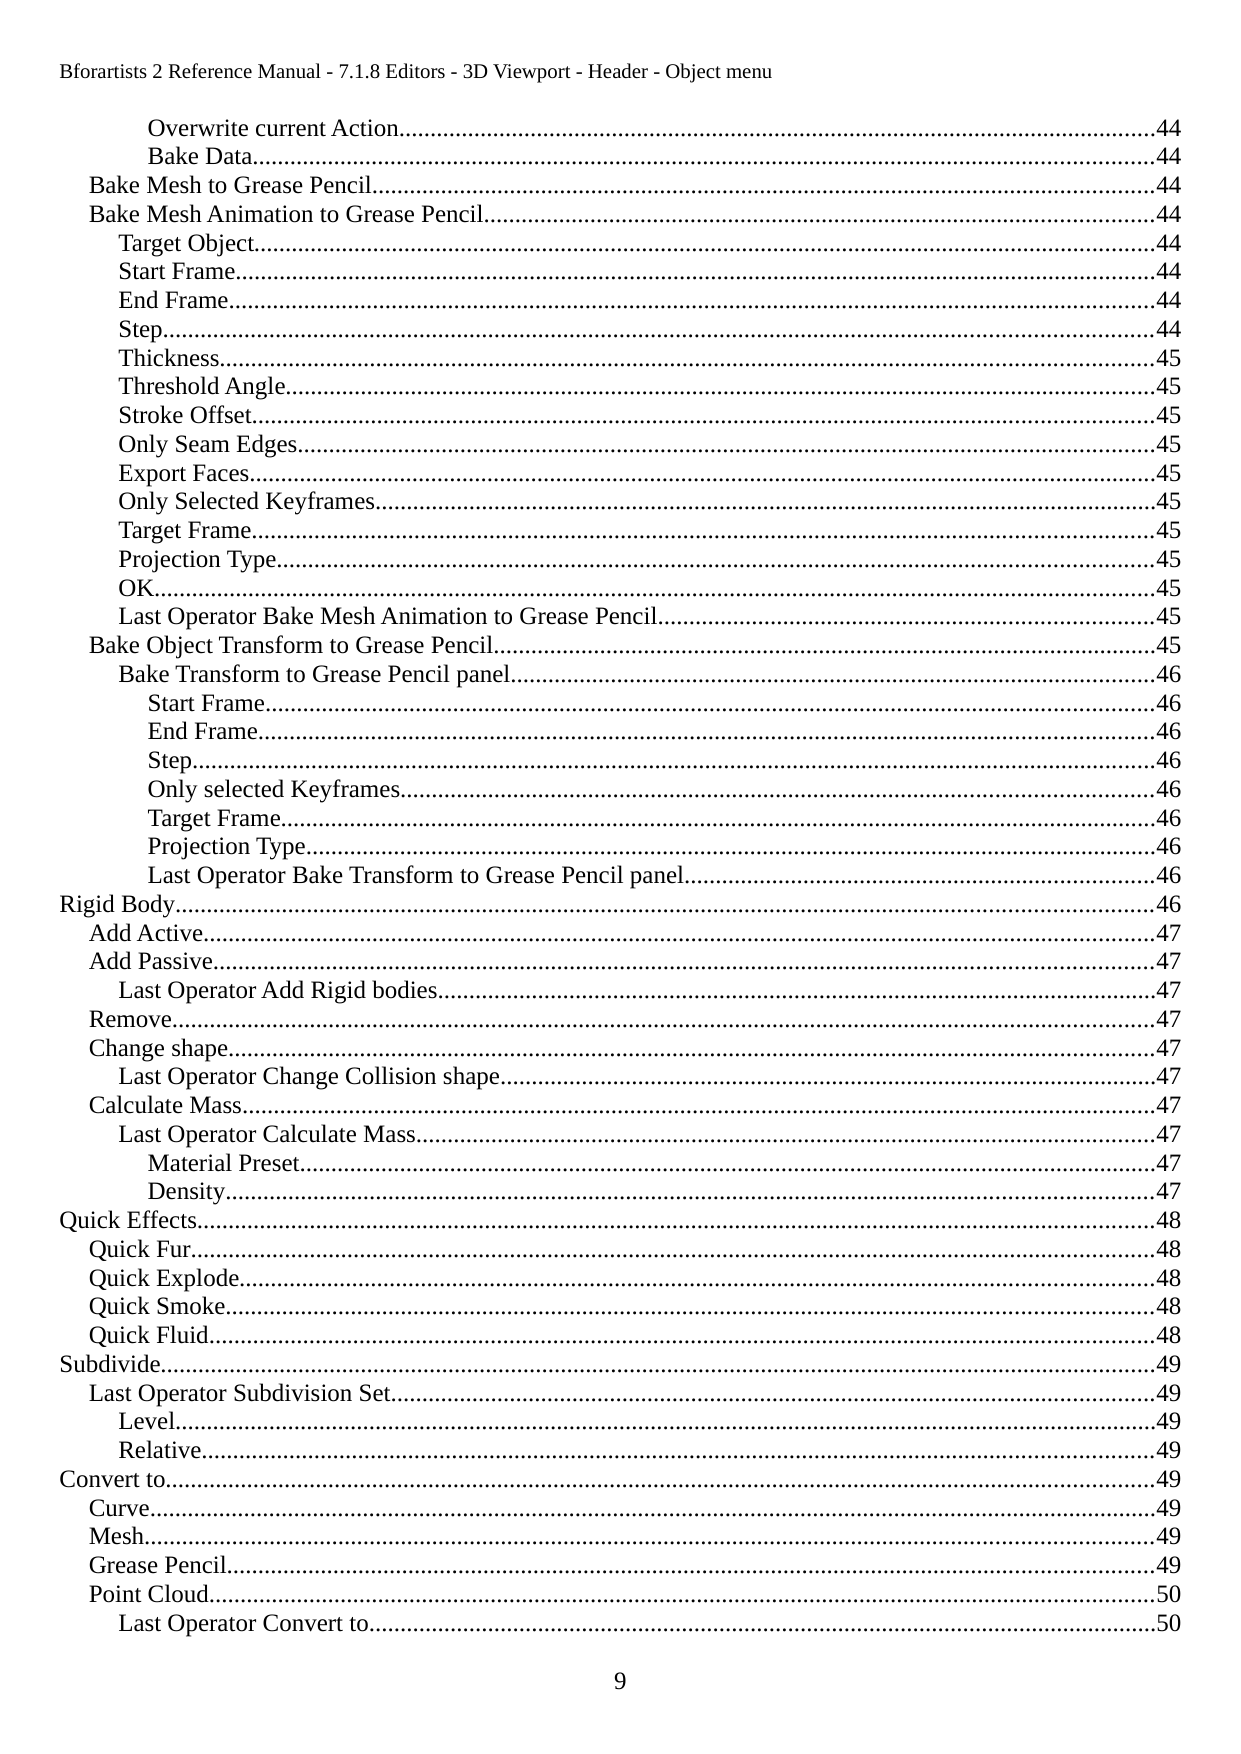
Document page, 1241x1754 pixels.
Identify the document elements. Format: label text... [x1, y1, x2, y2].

text Material Preset 47 [147, 1148, 1181, 1176]
text Point Cloud 50 [88, 1579, 1181, 1608]
text Bake Mesh to Grease Pencil 44 [88, 170, 1181, 199]
text Stroke Offset 45 [118, 400, 1181, 429]
text Bake Transform to Grease Pencil panel 46 [118, 659, 1181, 688]
text Target Frame 45 [118, 515, 1181, 544]
text Threshold Angle 45 [118, 371, 1181, 400]
text End Frame 44 [118, 285, 1181, 314]
text Quick Fur 48 [88, 1234, 1181, 1263]
text Rigid Body 46 [59, 889, 1181, 918]
text Bake Data 44 [147, 141, 1181, 170]
text Quick Explode 48 [88, 1263, 1181, 1291]
text Bake Mesh Animation to Grease Pencil 44 [88, 199, 1181, 228]
text Level 49 [118, 1406, 1181, 1435]
text Bake Object Transform to Grease Pencil 45 [88, 630, 1181, 659]
text Density 47 [147, 1176, 1181, 1205]
text Remove 47 [88, 1004, 1181, 1033]
text Overwrite current Action 44 [147, 113, 1181, 141]
text Quick Smoke 48 [88, 1291, 1181, 1320]
text Calculate Mass 47 [88, 1090, 1181, 1119]
text Only Seam Edges 45 [118, 429, 1181, 458]
text Add Passive 47 [88, 946, 1181, 975]
text Start Frame 46 [147, 688, 1181, 716]
text Step 46 [147, 745, 1181, 774]
text Target Frame 46 [147, 803, 1181, 831]
text Last Operator Calculate Mass 47 [118, 1119, 1181, 1148]
text Last Operator Change Collision shape 47 [118, 1061, 1181, 1090]
text Last Operator Bake Transform to Grease Pencil panel 46 [147, 860, 1181, 889]
text Start Frame 44 [118, 256, 1181, 285]
text Target Object 44 [118, 228, 1181, 256]
text Add Active 47 [88, 918, 1181, 946]
text Quick Effects 48 [59, 1205, 1181, 1234]
text Mesh 49 [88, 1521, 1181, 1550]
text Quick Fluid 48 [88, 1320, 1181, 1349]
text End Frame 46 [147, 716, 1181, 745]
text Grease Pencil 49 [88, 1550, 1181, 1579]
text Last Operator Subdivision Set 49 [88, 1378, 1181, 1406]
text Projection Type 45 [118, 544, 1181, 573]
text Projection Type 46 [147, 831, 1181, 860]
text OK 45 [118, 573, 1181, 601]
text Change shape 47 [88, 1033, 1181, 1061]
text Relative 49 [118, 1435, 1181, 1464]
text Curve 49 [88, 1493, 1181, 1521]
text Convert to 49 [59, 1464, 1181, 1493]
text Thickness 45 [118, 343, 1181, 371]
text Only selected Keyframes 46 [147, 774, 1181, 803]
text Export Faces 45 [118, 458, 1181, 486]
text Last Operator Bake Mesh Animation to Grease Pencil 45 [118, 601, 1181, 630]
text Last Operator Convert to 50 [118, 1608, 1181, 1636]
text Last Operator Add Rigid bodies 47 [118, 975, 1181, 1004]
text Step 44 [118, 314, 1181, 343]
text Only Selected Keyframes 45 [118, 486, 1181, 515]
text Subdivide 49 [59, 1349, 1181, 1378]
